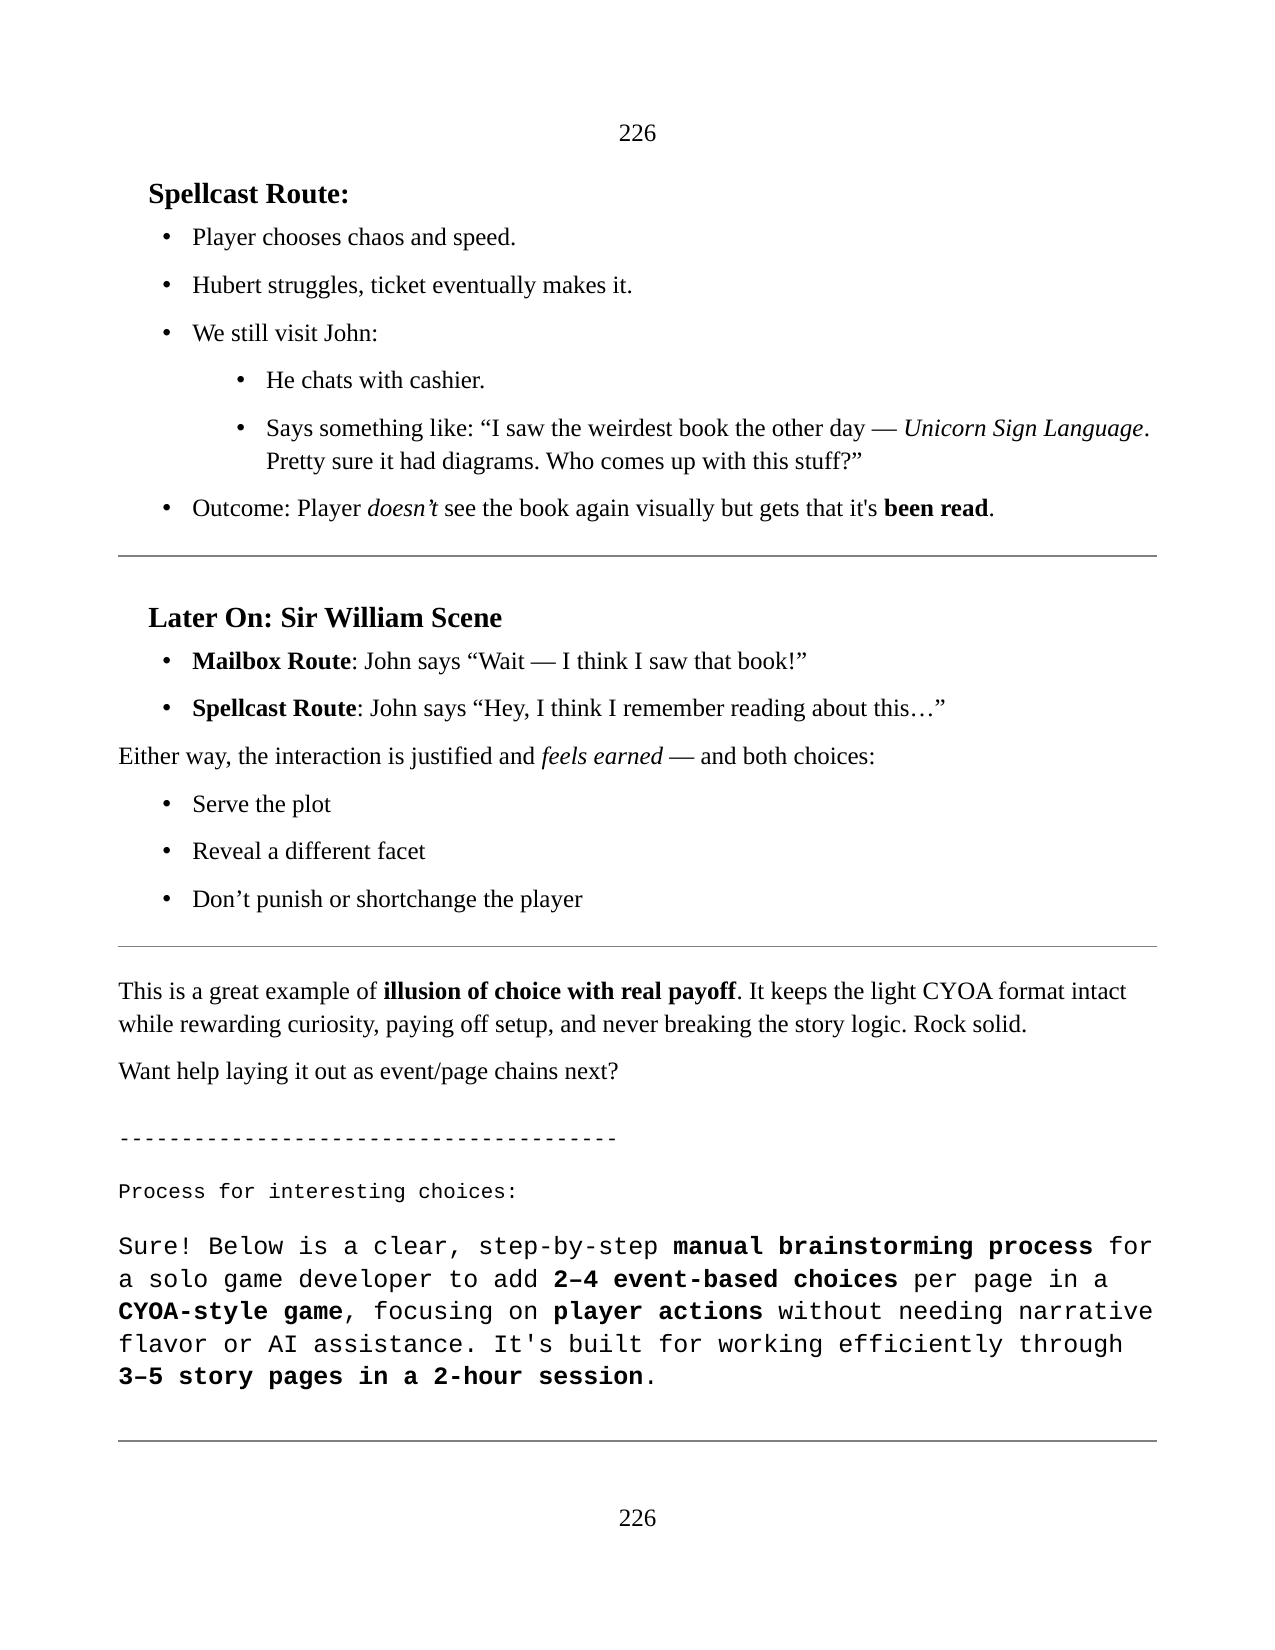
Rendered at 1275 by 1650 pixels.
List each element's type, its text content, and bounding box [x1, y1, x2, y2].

list Outcome: Player doesn’t see the book again visually but gets that it's been read. [162, 493, 1157, 522]
list Serve the plot [162, 789, 1157, 817]
list Spellcast Route: John says “Hey, I think I remember reading about this…” [162, 693, 1157, 722]
list We still visit John: [162, 318, 1157, 346]
text Process for interesting choices: [118, 1181, 1157, 1204]
list Mailbox Route: John says “Wait — I think I saw that book!” [162, 646, 1157, 675]
list Player chooses chaos and speed. [162, 222, 1157, 251]
subtitle 🧠 Later On: Sir William Scene [118, 600, 1157, 633]
list Hubert struggles, ticket eventually makes it. [162, 270, 1157, 299]
text ---------------------------------------- [118, 1104, 1157, 1151]
text Sure! Below is a clear, step-by-step manual brainstorming process for a solo game developer to add 2–4 event-based choices per page in a CYOA-style game, focusing on player actions without needing narrative flavor or AI assistance. It's built for working efficiently through 3–5 story pages in a 2-hour session. [118, 1234, 1157, 1392]
text Either way, the interaction is justified and feels earned — and both choices: [118, 741, 1157, 770]
text Want help laying it out as event/page chains next? [118, 1056, 1157, 1085]
list Don’t punish or shortchange the player [162, 884, 1157, 913]
text This is a great example of illusion of choice with real payoff. It keeps the light CYOA format intact while rewarding curiosity, paying off setup, and never breaking the story logic. Rock solid. [118, 976, 1157, 1038]
list Reveal a different facet [162, 836, 1157, 865]
subtitle ✨ Spellcast Route: [118, 176, 1157, 210]
list He chats with cashier. [236, 365, 1157, 394]
list Says something like: “I saw the weirdest book the other day — Unicorn Sign Language. Pretty sure it had diagrams. Who comes up with this stuff?” [236, 413, 1157, 474]
